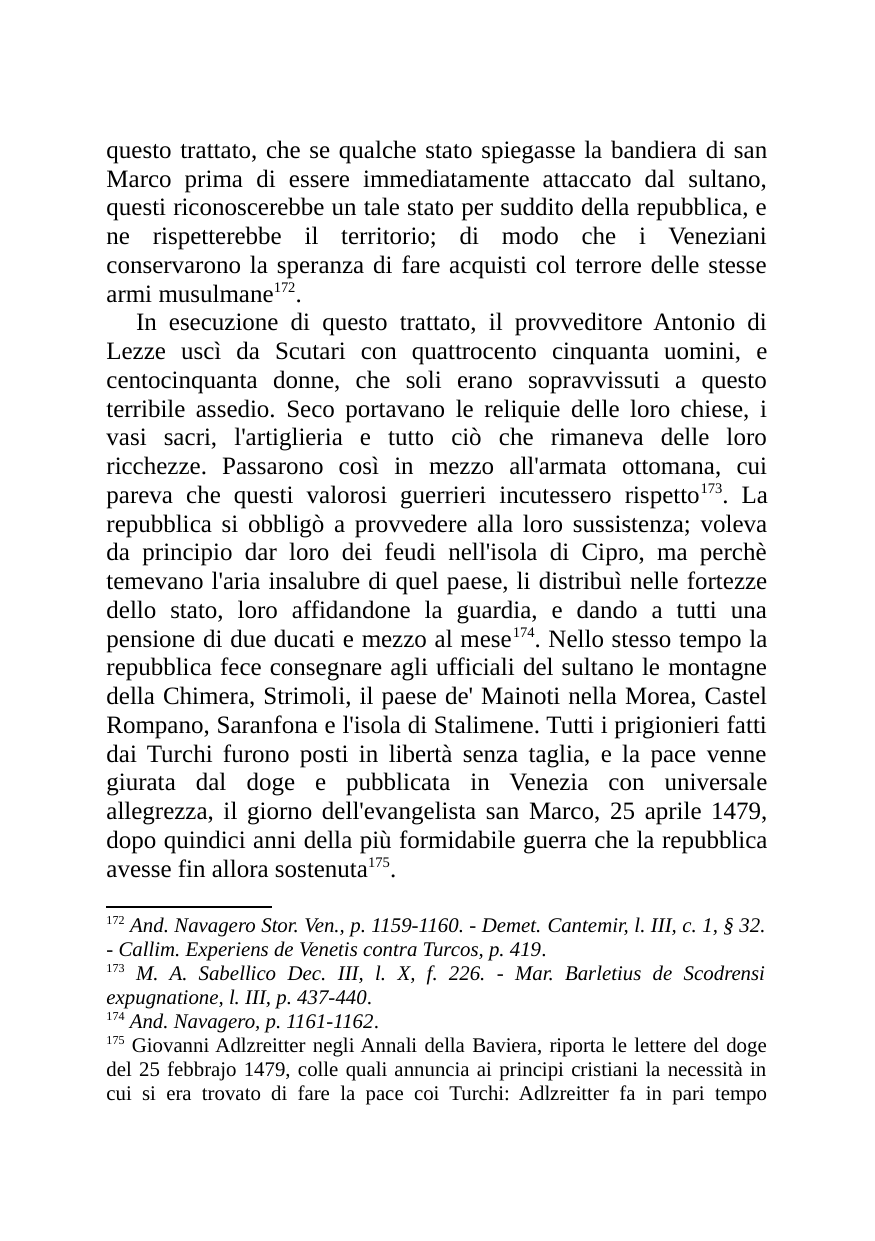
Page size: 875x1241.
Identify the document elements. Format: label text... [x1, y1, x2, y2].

text In esecuzione di questo trattato, il provveditore Antonio di Lezze uscì da Scutari con quattrocento cinquanta uomini, e centocinquanta donne, che soli erano sopravvissuti a questo terribile assedio. Seco portavano le reliquie delle loro chiese, i vasi sacri, l'artiglieria e tutto ciò che rimaneva delle loro ricchezze. Passarono così in mezzo all'armata ottomana, cui pareva che questi valorosi guerrieri incutessero rispetto. La repubblica si obbligò a provvedere alla loro sussistenza; voleva da principio dar loro dei feudi nell'isola di Cipro, ma perchè temevano l'aria insalubre di quel paese, li distribuì nelle fortezze dello stato, loro affidandone la guardia, e dando a tutti una pensione di due ducati e mezzo al mese. Nello stesso tempo la repubblica fece consegnare agli ufficiali del sultano le montagne della Chimera, Strimoli, il paese de' Mainoti nella Morea, Castel Rompano, Saranfona e l'isola di Stalimene. Tutti i prigionieri fatti dai Turchi furono posti in libertà senza taglia, e la pace venne giurata dal doge e pubblicata in Venezia con universale allegrezza, il giorno dell'evangelista san Marco, 25 aprile 1479, dopo quindici anni della più formidabile guerra che la repubblica avesse fin allora sostenuta. [106, 307, 768, 882]
text questo trattato, che se qualche stato spiegasse la bandiera di san Marco prima di essere immediatamente attaccato dal sultano, questi riconoscerebbe un tale stato per suddito della repubblica, e ne rispetterebbe il territorio; di modo che i Veneziani conservarono la speranza di fare acquisti col terrore delle stesse armi musulmane. [106, 135, 768, 307]
text M. A. Sabellico Dec. III, l. X, f. 226. - Mar. Barletius de Scodrensi expugnatione, l. III, p. 437-440. [106, 961, 768, 1009]
text And. Navagero, p. 1161-1162. [106, 1009, 768, 1033]
text And. Navagero Stor. Ven., p. 1159-1160. - Demet. Cantemir, l. III, c. 1, § 32. - Callim. Experiens de Venetis contra Turcos, p. 419. [106, 913, 768, 961]
text Giovanni Adlzreitter negli Annali della Baviera, riporta le lettere del doge del 25 febbrajo 1479, colle quali annuncia ai principi cristiani la necessità in cui si era trovato di fare la pace coi Turchi: Adlzreitter fa in pari tempo [106, 1033, 768, 1105]
